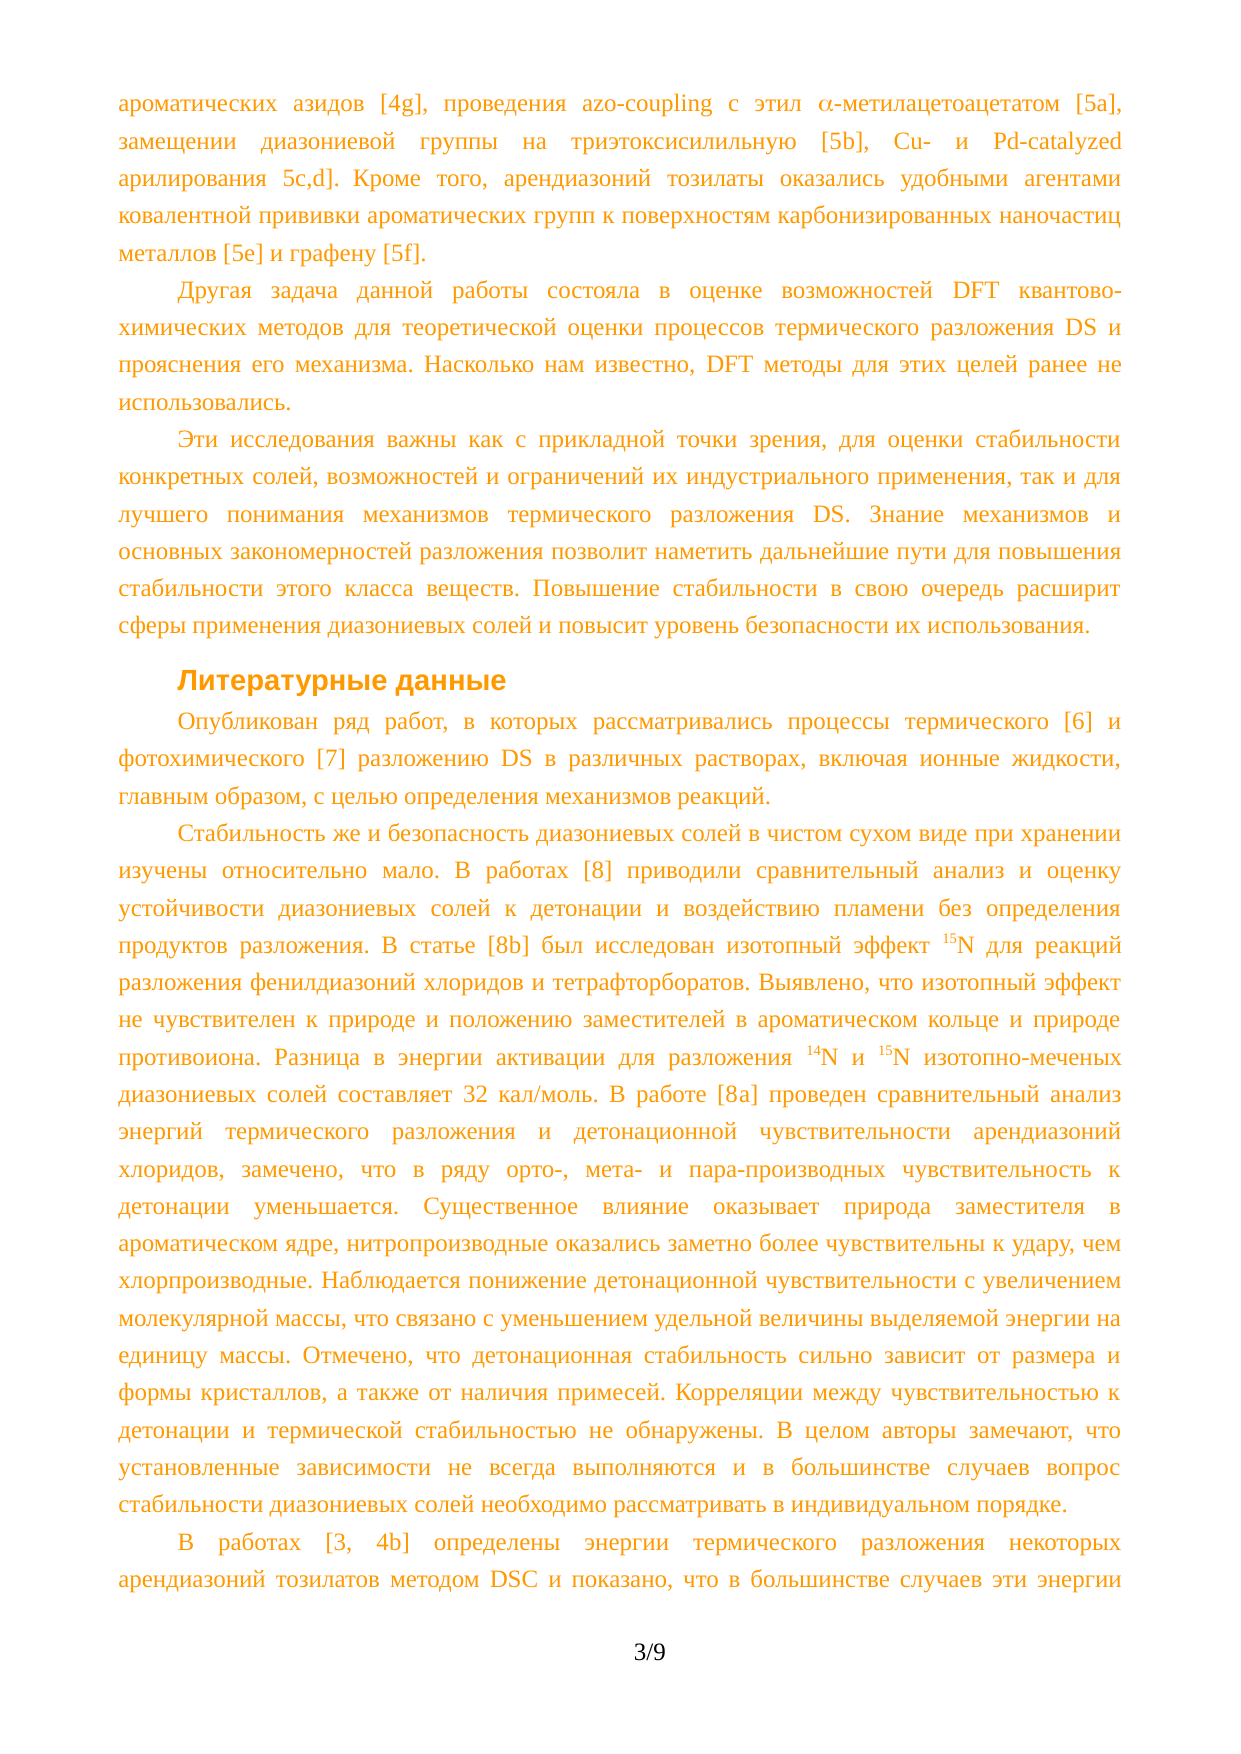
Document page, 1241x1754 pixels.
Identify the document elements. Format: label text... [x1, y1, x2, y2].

text Стабильность же и безопасность диазониевых солей в чистом сухом виде при хранении изучены относительно мало. В работах [8] приводили сравнительный анализ и оценку устойчивости диазониевых солей к детонации и воздействию пламени без определения продуктов разложения. В статье [8b] был исследован изотопный эффект 15N для реакций разложения фенилдиазоний хлоридов и тетрафторборатов. Выявлено, что изотопный эффект не чувствителен к природе и положению заместителей в ароматическом кольце и природе противоиона. Разница в энергии активации для разложения 14N и 15N изотопно-меченых диазониевых солей составляет 32 кал/моль. В работе [8a] проведен сравнительный анализ энергий термического разложения и детонационной чувствительности арендиазоний хлоридов, замечено, что в ряду орто-, мета- и пара-производных чувствительность к детонации уменьшается. Существенное влияние оказывает природа заместителя в ароматическом ядре, нитропроизводные оказались заметно более чувствительны к удару, чем хлорпроизводные. Наблюдается понижение детонационной чувствительности с увеличением молекулярной массы, что связано с уменьшением удельной величины выделяемой энергии на единицу массы. Отмечено, что детонационная стабильность сильно зависит от размера и формы кристаллов, а также от наличия примесей. Корреляции между чувствительностью к детонации и термической стабильностью не обнаружены. В целом авторы замечают, что установленные зависимости не всегда выполняются и в большинстве случаев вопрос стабильности диазониевых солей необходимо рассматривать в индивидуальном порядке. [118, 818, 1122, 1518]
text Другая задача данной работы состояла в оценке возможностей DFT квантово-химических методов для теоретической оценки процессов термического разложения DS и прояснения его механизма. Насколько нам известно, DFT методы для этих целей ранее не использовались. [118, 275, 1122, 416]
subtitle Литературные данные [118, 663, 1122, 696]
text Опубликован ряд работ, в которых рассматривались процессы термического [6] и фотохимического [7] разложению DS в различных растворах, включая ионные жидкости, главным образом, с целью определения механизмов реакций. [118, 706, 1122, 809]
text ароматических азидов [4g], проведения azo-coupling с этил -метилацетоацетатом [5a], замещении диазониевой группы на триэтоксисилильную [5b], Cu- и Pd-catalyzed арилирования 5c,d]. Кроме того, арендиазоний тозилаты оказались удобными агентами ковалентной прививки ароматических групп к поверхностям карбонизированных наночастиц металлов [5e] и графену [5f]. [118, 88, 1122, 266]
text В работах [3, 4b] определены энергии термического разложения некоторых арендиазоний тозилатов методом DSC и показано, что в большинстве случаев эти энергии [118, 1527, 1122, 1593]
text Эти исследования важны как с прикладной точки зрения, для оценки стабильности конкретных солей, возможностей и ограничений их индустриального применения, так и для лучшего понимания механизмов термического разложения DS. Знание механизмов и основных закономерностей разложения позволит наметить дальнейшие пути для повышения стабильности этого класса веществ. Повышение стабильности в свою очередь расширит сферы применения диазониевых солей и повысит уровень безопасности их использования. [118, 424, 1122, 639]
